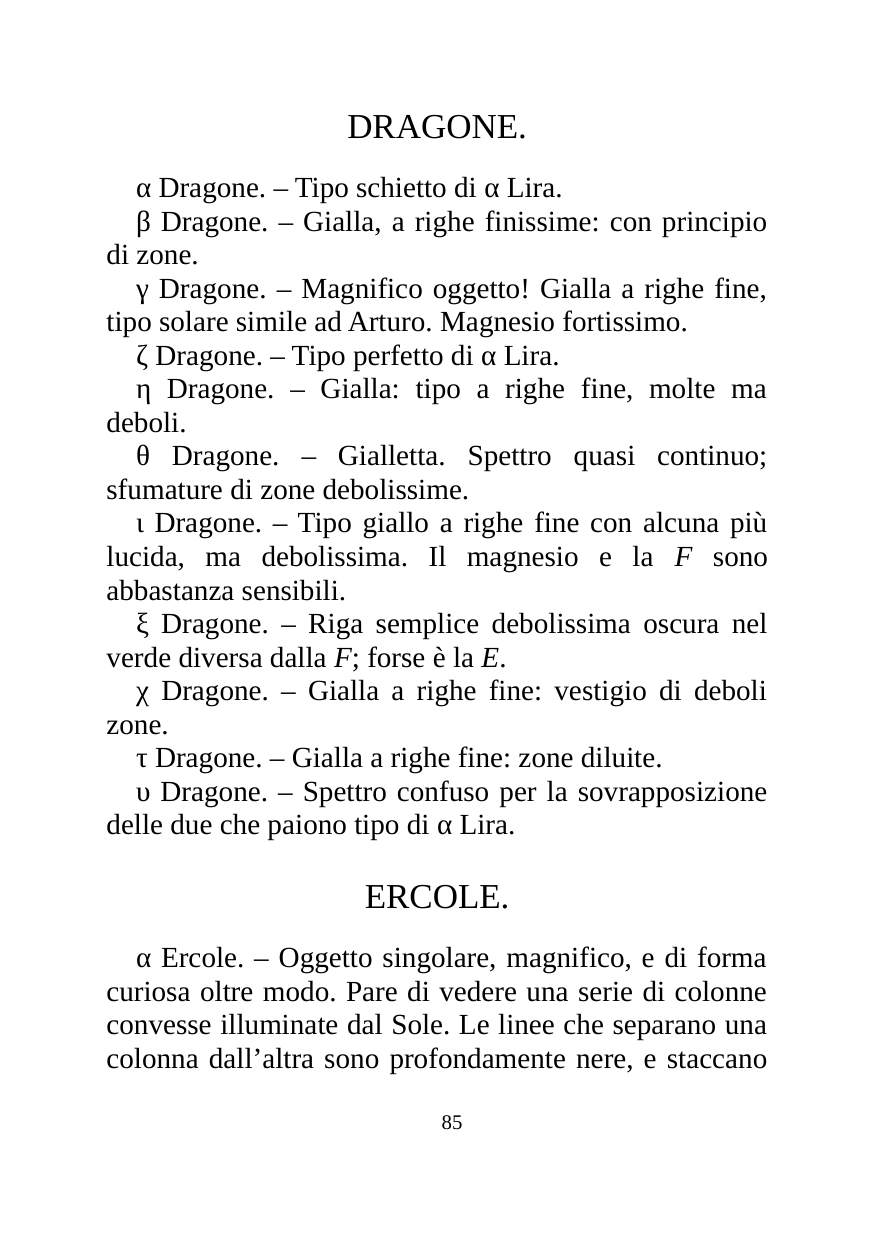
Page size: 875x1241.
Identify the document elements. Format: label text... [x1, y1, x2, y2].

text τ Dragone. ‒ Gialla a righe fine: zone diluite. [106, 740, 768, 774]
text υ Dragone. ‒ Spettro confuso per la sovrapposizione delle due che paiono tipo di α Lira. [106, 774, 768, 841]
text χ Dragone. ‒ Gialla a righe fine: vestigio di deboli zone. [106, 673, 768, 740]
text ξ Dragone. ‒ Riga semplice debolissima oscura nel verde diversa dalla F; forse è la E. [106, 606, 768, 673]
subtitle ERCOLE. [106, 876, 768, 917]
text γ Dragone. ‒ Magnifico oggetto! Gialla a righe fine, tipo solare simile ad Arturo. Magnesio fortissimo. [106, 271, 768, 338]
text β Dragone. ‒ Gialla, a righe finissime: con principio di zone. [106, 204, 768, 271]
text θ Dragone. ‒ Gialletta. Spettro quasi continuo; sfumature di zone debolissime. [106, 438, 768, 506]
text η Dragone. ‒ Gialla: tipo a righe fine, molte ma deboli. [106, 371, 768, 438]
text ι Dragone. ‒ Tipo giallo a righe fine con alcuna più lucida, ma debolissima. Il magnesio e la F sono abbastanza sensibili. [106, 506, 768, 606]
text ζ Dragone. ‒ Tipo perfetto di α Lira. [106, 338, 768, 371]
text α Ercole. ‒ Oggetto singolare, magnifico, e di forma curiosa oltre modo. Pare di vedere una serie di colonne convesse illuminate dal Sole. Le linee che separano una colonna dall’altra sono profondamente nere, e staccano [106, 940, 768, 1074]
subtitle DRAGONE. [106, 106, 768, 146]
text α Dragone. ‒ Tipo schietto di α Lira. [106, 170, 768, 204]
